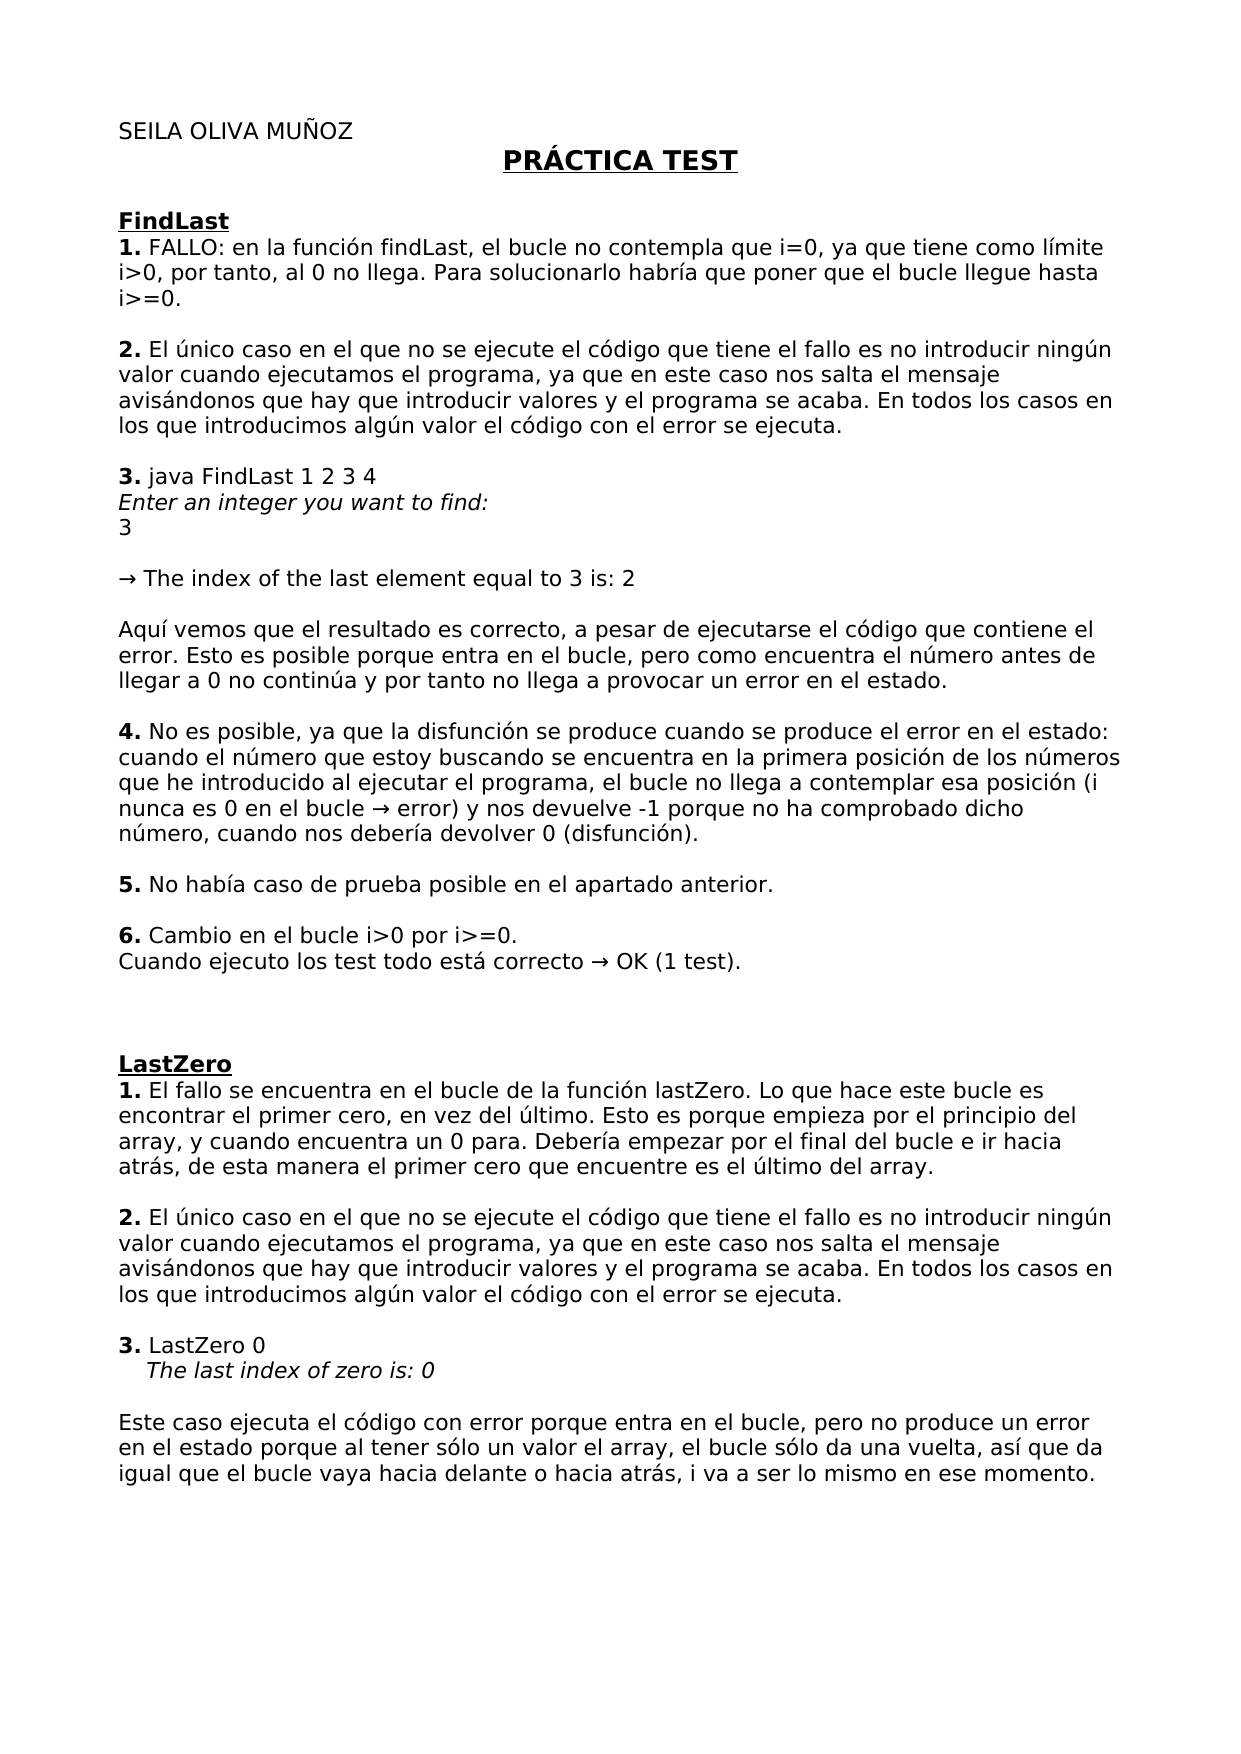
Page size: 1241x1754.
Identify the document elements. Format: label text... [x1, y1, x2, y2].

text 3. LastZero 0 [118, 1333, 1122, 1359]
text The last index of zero is: 0 [118, 1359, 1122, 1384]
text Este caso ejecuta el código con error porque entra en el bucle, pero no produce un error en el estado porque al tener sólo un valor el array, el bucle sólo da una vuelta, así que da igual que el bucle vaya hacia delante o hacia atrás, i va a ser lo mismo en ese momento. [118, 1410, 1122, 1486]
text 3. java FindLast 1 2 3 4 [118, 464, 1122, 490]
text 6. Cambio en el bucle i>0 por i>=0. [118, 924, 1122, 949]
text 2. El único caso en el que no se ejecute el código que tiene el fallo es no introducir ningún valor cuando ejecutamos el programa, ya que en este caso nos salta el mensaje avisándonos que hay que introducir valores y el programa se acaba. En todos los casos en los que introducimos algún valor el código con el error se ejecuta. [118, 337, 1122, 439]
text 4. No es posible, ya que la disfunción se produce cuando se produce el error en el estado: cuando el número que estoy buscando se encuentra en la primera posición de los números que he introducido al ejecutar el programa, el bucle no llega a contemplar esa posición (i nunca es 0 en el bucle → error) y nos devuelve -1 porque no ha comprobado dicho número, cuando nos debería devolver 0 (disfunción). [118, 719, 1122, 847]
text Cuando ejecuto los test todo está correcto → OK (1 test). [118, 949, 1122, 975]
text Enter an integer you want to find: [118, 490, 1122, 515]
text Aquí vemos que el resultado es correcto, a pesar de ejecutarse el código que contiene el error. Esto es posible porque entra en el bucle, pero como encuentra el número antes de llegar a 0 no continúa y por tanto no llega a provocar un error en el estado. [118, 617, 1122, 694]
text 1. FALLO: en la función findLast, el bucle no contempla que i=0, ya que tiene como límite i>0, por tanto, al 0 no llega. Para solucionarlo habría que poner que el bucle llegue hasta i>=0. [118, 234, 1122, 311]
text 2. El único caso en el que no se ejecute el código que tiene el fallo es no introducir ningún valor cuando ejecutamos el programa, ya que en este caso nos salta el mensaje avisándonos que hay que introducir valores y el programa se acaba. En todos los casos en los que introducimos algún valor el código con el error se ejecuta. [118, 1206, 1122, 1308]
text SEILA OLIVA MUÑOZ [118, 118, 1122, 145]
text → The index of the last element equal to 3 is: 2 [118, 566, 1122, 592]
text PRÁCTICA TEST [118, 145, 1122, 176]
text FindLast [118, 208, 1122, 234]
text LastZero [118, 1051, 1122, 1078]
text 5. No había caso de prueba posible en el apartado anterior. [118, 873, 1122, 898]
text 1. El fallo se encuentra en el bucle de la función lastZero. Lo que hace este bucle es encontrar el primer cero, en vez del último. Esto es porque empieza por el principio del array, y cuando encuentra un 0 para. Debería empezar por el final del bucle e ir hacia atrás, de esta manera el primer cero que encuentre es el último del array. [118, 1078, 1122, 1180]
text 3 [118, 515, 1122, 541]
